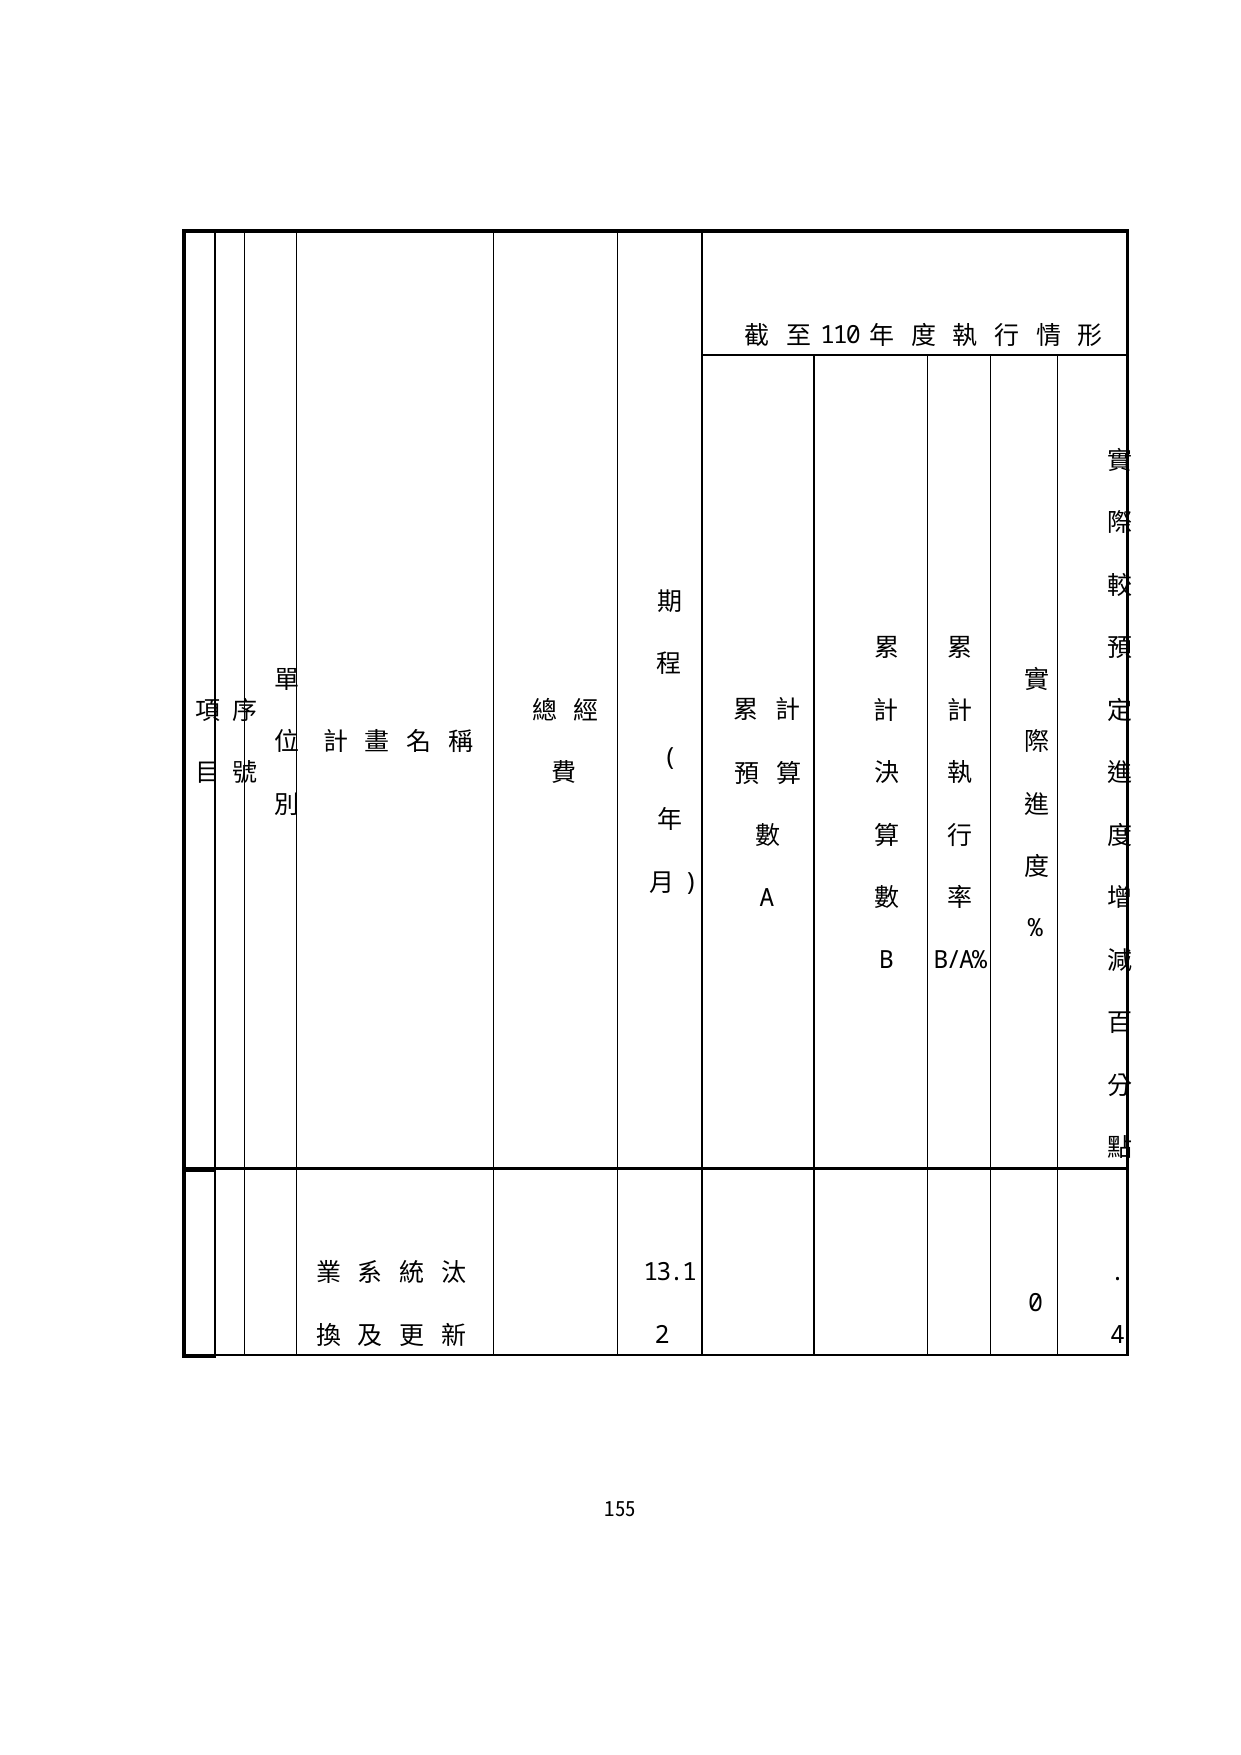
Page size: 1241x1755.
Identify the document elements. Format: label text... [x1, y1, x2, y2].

table_cell .4 [1058, 1170, 1126, 1354]
table_cell [216, 1170, 244, 1354]
table_cell 業系統汰換及更新 [297, 1170, 493, 1354]
table_header 計畫名稱 [297, 233, 493, 1167]
table_cell 累計執行率B/A% [928, 356, 990, 1167]
table_cell [815, 1170, 927, 1354]
table_cell 實際較預定進度增減百分點 [1058, 356, 1126, 1167]
table_cell 總臺 [245, 1170, 296, 1354]
table_header 序號 [216, 233, 244, 1167]
table_header 項目 [186, 233, 214, 1167]
table_cell [703, 1170, 813, 1354]
table_cell [494, 1170, 617, 1354]
table_header 期程 (年月) [618, 233, 701, 1167]
table_cell 未屆期計畫 [186, 1172, 214, 1354]
table_cell [928, 1170, 990, 1354]
table_header 單位別 [245, 233, 296, 1167]
table_header 總經費 [494, 233, 617, 1167]
table_cell 實際進度% [991, 356, 1057, 1167]
table_cell 累計 決算數 B [815, 356, 927, 1167]
table_cell 累計 預算數 A [703, 356, 813, 1167]
table_cell 0 [991, 1170, 1057, 1354]
table_header 截至110年度執行情形 [703, 233, 1126, 354]
table_cell 13.12 [618, 1170, 701, 1354]
